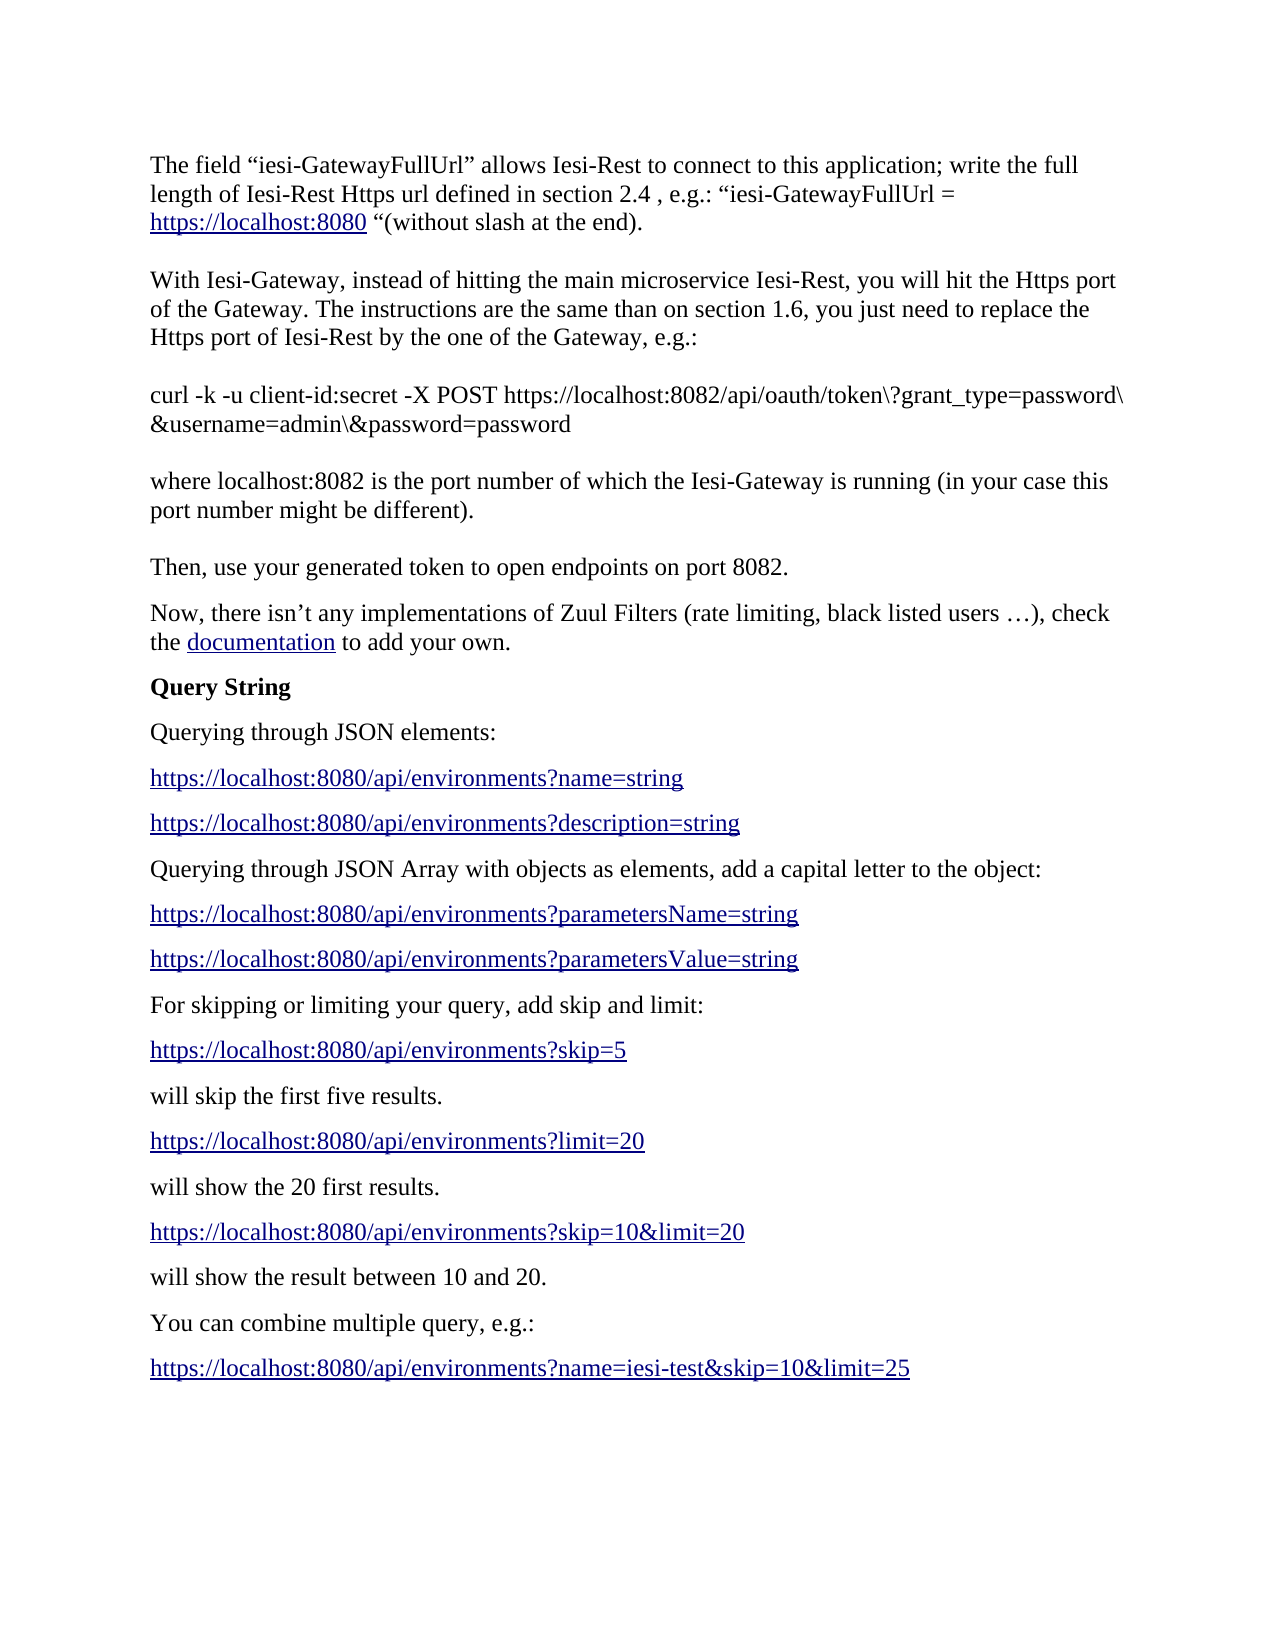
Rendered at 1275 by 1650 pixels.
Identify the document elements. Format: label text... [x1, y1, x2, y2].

text The field “iesi-GatewayFullUrl” allows Iesi-Rest to connect to this application; write the full length of Iesi-Rest Https url defined in section 2.4 , e.g.: “iesi-GatewayFullUrl = https://localhost:8080 “(without slash at the end). [150, 150, 1125, 236]
text Then, use your generated token to open endpoints on port 8082. [150, 552, 1125, 581]
text Querying through JSON elements: [150, 717, 1125, 746]
text https://localhost:8080/api/environments?limit=20 [150, 1126, 1125, 1155]
text https://localhost:8080/api/environments?description=string [150, 808, 1125, 837]
text https://localhost:8080/api/environments?name=string [150, 763, 1125, 792]
text Now, there isn’t any implementations of Zuul Filters (rate limiting, black listed users …), check the documentation to add your own. [150, 598, 1125, 655]
text With Iesi-Gateway, instead of hitting the main microservice Iesi-Rest, you will hit the Https port of the Gateway. The instructions are the same than on section 1.6, you just need to replace the Https port of Iesi-Rest by the one of the Gateway, e.g.: [150, 265, 1125, 351]
text where localhost:8082 is the port number of which the Iesi-Gateway is running (in your case this port number might be different). [150, 466, 1125, 524]
text https://localhost:8080/api/environments?skip=10&limit=20 [150, 1217, 1125, 1246]
text https://localhost:8080/api/environments?name=iesi-test&skip=10&limit=25 [150, 1353, 1125, 1382]
text will show the 20 first results. [150, 1172, 1125, 1200]
text will show the result between 10 and 20. [150, 1262, 1125, 1291]
text https://localhost:8080/api/environments?parametersName=string [150, 899, 1125, 928]
text curl -k -u client-id:secret -X POST https://localhost:8082/api/oauth/token\?grant_type=password\&username=admin\&password=password [150, 380, 1125, 437]
text Querying through JSON Array with objects as elements, add a capital letter to the object: [150, 854, 1125, 882]
text https://localhost:8080/api/environments?skip=5 [150, 1035, 1125, 1064]
text For skipping or limiting your query, add skip and limit: [150, 990, 1125, 1019]
text Query String [150, 672, 1125, 701]
text https://localhost:8080/api/environments?parametersValue=string [150, 944, 1125, 973]
text You can combine multiple query, e.g.: [150, 1308, 1125, 1337]
text will skip the first five results. [150, 1081, 1125, 1109]
